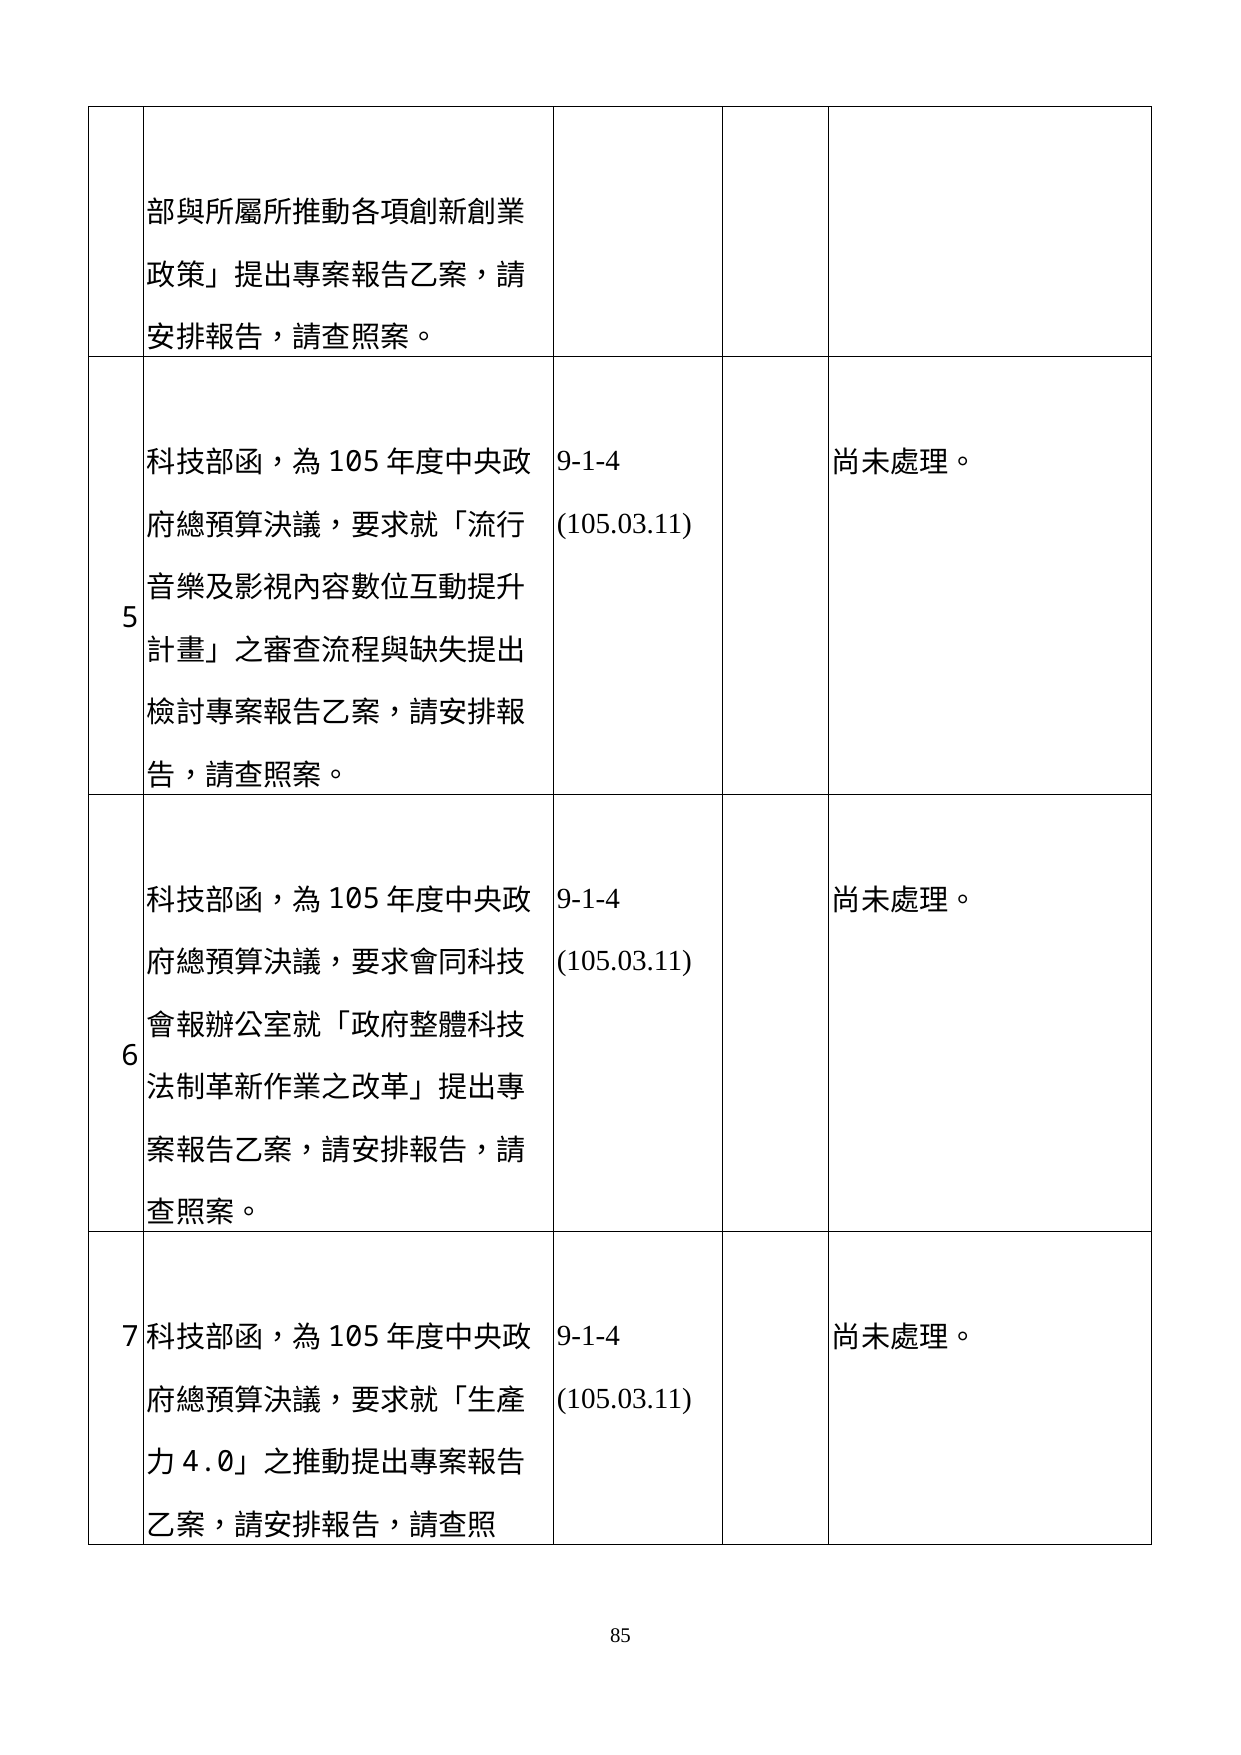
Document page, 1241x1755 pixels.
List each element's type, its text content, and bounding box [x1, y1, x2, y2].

table_cell [89, 1232, 143, 1543]
table_cell [723, 795, 828, 1231]
table_cell [829, 107, 1151, 356]
table_cell [723, 357, 828, 793]
table_cell 9-1-4 (105.03.11) [554, 1232, 722, 1543]
table_cell 9-1-4 (105.03.11) [554, 357, 722, 793]
table_cell 部與所屬所推動各項創新創業政策」提出專案報告乙案，請安排報告，請查照案。 [144, 107, 553, 356]
table_cell [723, 1232, 828, 1543]
table_cell [89, 795, 143, 1231]
table_cell 科技部函，為105年度中央政府總預算決議，要求就「流行音樂及影視內容數位互動提升計畫」之審查流程與缺失提出檢討專案報告乙案，請安排報告，請查照案。 [144, 357, 553, 793]
table_cell 尚未處理。 [829, 795, 1151, 1231]
table_cell [89, 107, 143, 356]
table_cell [89, 357, 143, 793]
table_cell 科技部函，為105年度中央政府總預算決議，要求就「生產力4.0」之推動提出專案報告乙案，請安排報告，請查照 [144, 1232, 553, 1543]
table_cell [723, 107, 828, 356]
table_cell 9-1-4 (105.03.11) [554, 795, 722, 1231]
table_cell 科技部函，為105年度中央政府總預算決議，要求會同科技會報辦公室就「政府整體科技法制革新作業之改革」提出專案報告乙案，請安排報告，請查照案。 [144, 795, 553, 1231]
table_cell 尚未處理。 [829, 1232, 1151, 1543]
table_cell [554, 107, 722, 356]
table_cell 尚未處理。 [829, 357, 1151, 793]
